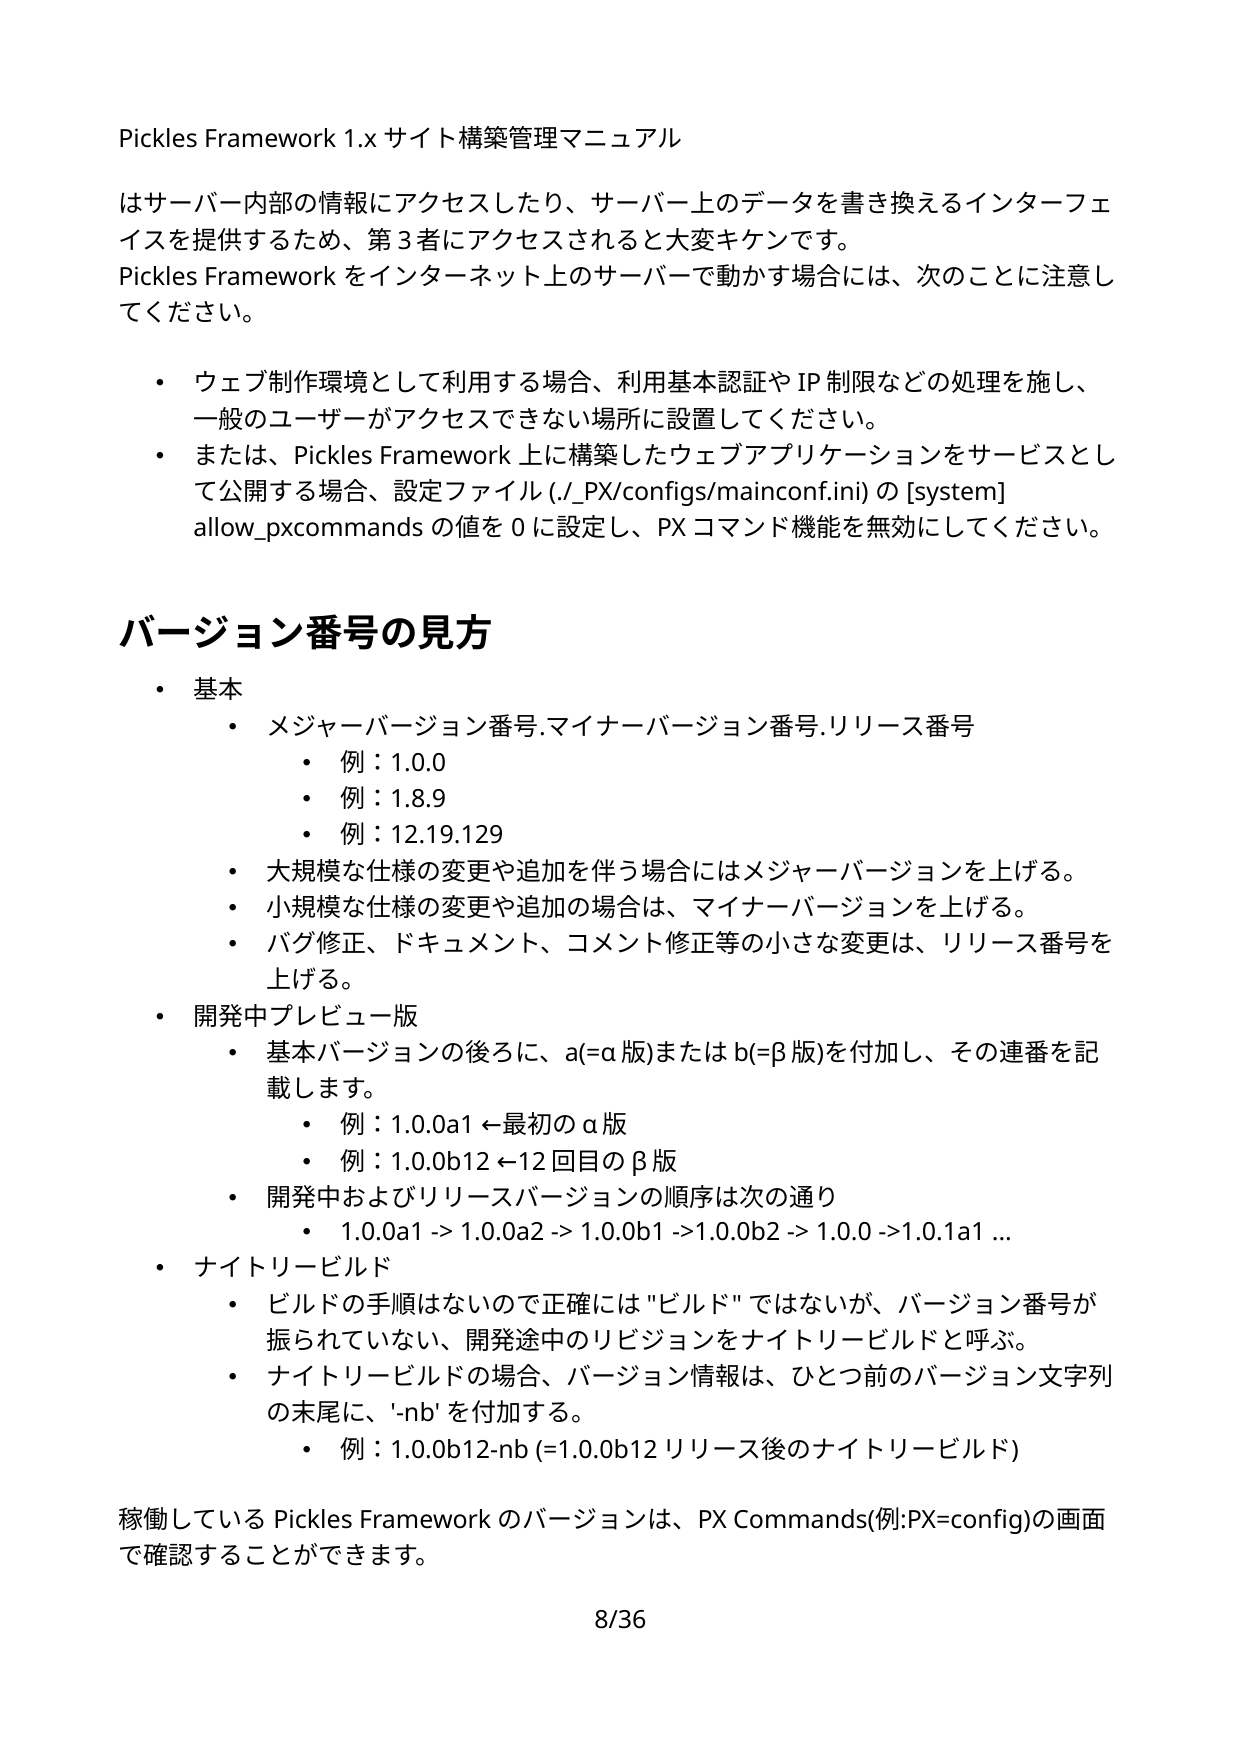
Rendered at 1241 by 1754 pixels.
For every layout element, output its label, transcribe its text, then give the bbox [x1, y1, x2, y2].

text 稼働している Pickles Framework のバージョンは、PX Commands(例:PX=config)の画面で確認することができます。 [118, 1499, 1122, 1572]
list ビルドの手順はないので正確には "ビルド" ではないが、バージョン番号が振られていない、開発途中のリビジョンをナイトリービルドと呼ぶ。 [228, 1284, 1122, 1357]
list ナイトリービルドの場合、バージョン情報は、ひとつ前のバージョン文字列の末尾に、'-nb' を付加する。 [228, 1357, 1122, 1429]
list 基本 [156, 670, 1122, 706]
list 開発中プレビュー版 [156, 996, 1122, 1032]
list ウェブ制作環境として利用する場合、利用基本認証やIP制限などの処理を施し、一般のユーザーがアクセスできない場所に設置してください。 [156, 363, 1122, 435]
text はサーバー内部の情報にアクセスしたり、サーバー上のデータを書き換えるインターフェイスを提供するため、第3者にアクセスされると大変キケンです。 [118, 184, 1122, 256]
list 例：1.0.0b12 ←12回目のβ版 [302, 1141, 1122, 1177]
list メジャーバージョン番号.マイナーバージョン番号.リリース番号 [228, 706, 1122, 742]
list 例：1.0.0b12-nb (=1.0.0b12リリース後のナイトリービルド) [302, 1429, 1122, 1465]
list 例：1.0.0 [302, 742, 1122, 779]
list 小規模な仕様の変更や追加の場合は、マイナーバージョンを上げる。 [228, 887, 1122, 924]
subtitle バージョン番号の見方 [118, 603, 1122, 657]
list 基本バージョンの後ろに、a(=α版)またはb(=β版)を付加し、その連番を記載します。 [228, 1032, 1122, 1105]
list 大規模な仕様の変更や追加を伴う場合にはメジャーバージョンを上げる。 [228, 851, 1122, 887]
list または、Pickles Framework 上に構築したウェブアプリケーションをサービスとして公開する場合、設定ファイル (./_PX/configs/mainconf.ini) の [system] allow_pxcommands の値を 0 に設定し、PXコマンド機能を無効にしてください。 [156, 435, 1122, 544]
text Pickles Framework をインターネット上のサーバーで動かす場合には、次のことに注意してください。 [118, 256, 1122, 329]
list 例：1.8.9 [302, 779, 1122, 815]
list 例：1.0.0a1 ←最初のα版 [302, 1105, 1122, 1141]
list 開発中およびリリースバージョンの順序は次の通り [228, 1177, 1122, 1214]
list バグ修正、ドキュメント、コメント修正等の小さな変更は、リリース番号を上げる。 [228, 924, 1122, 996]
list ナイトリービルド [156, 1248, 1122, 1284]
list 1.0.0a1 -> 1.0.0a2 -> 1.0.0b1 ->1.0.0b2 -> 1.0.0 ->1.0.1a1 ... [302, 1214, 1122, 1248]
list 例：12.19.129 [302, 815, 1122, 851]
